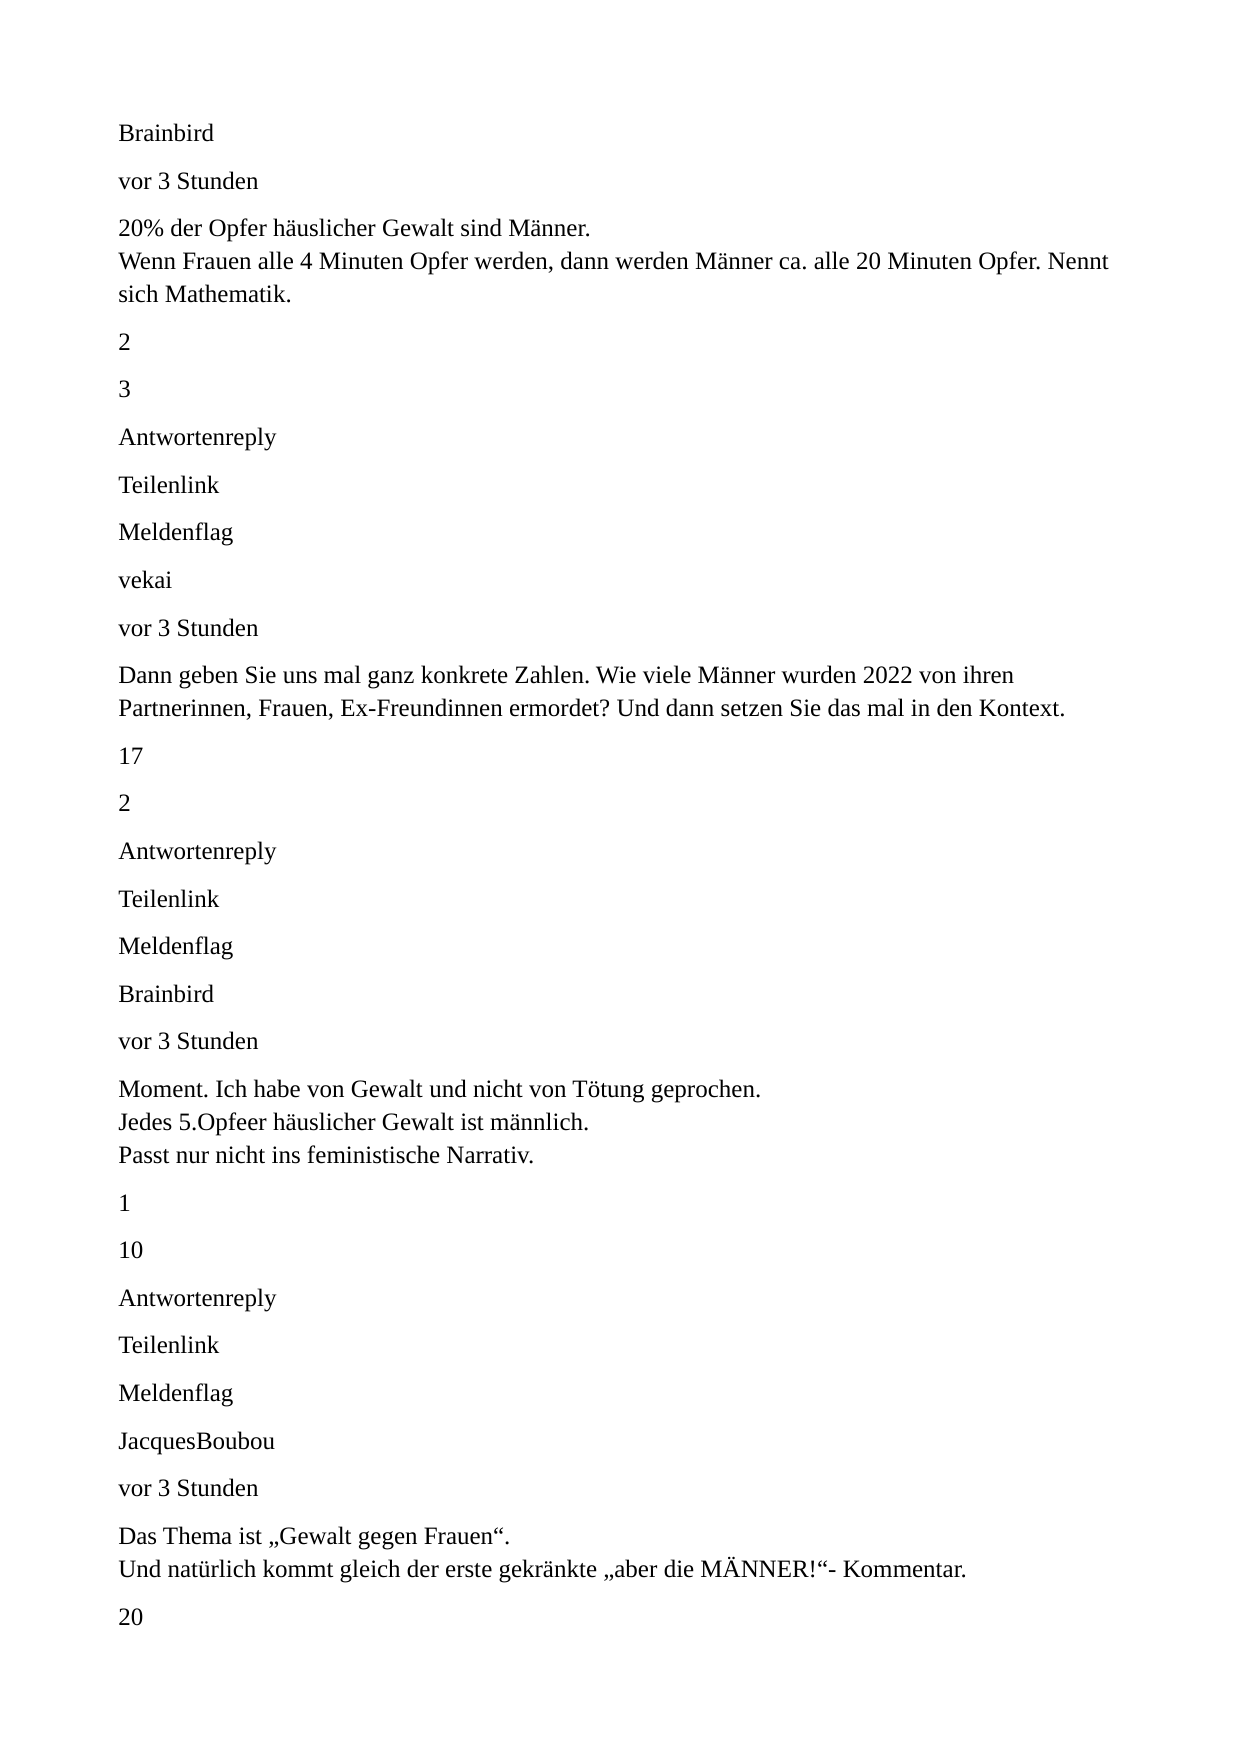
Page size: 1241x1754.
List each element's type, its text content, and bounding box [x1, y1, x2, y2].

text 10 [118, 1235, 1122, 1264]
text Meldenflag [118, 517, 1122, 546]
text 2 [118, 788, 1122, 817]
text vor 3 Stunden [118, 613, 1122, 641]
text 17 [118, 741, 1122, 769]
text 2 [118, 327, 1122, 356]
text vor 3 Stunden [118, 1473, 1122, 1502]
text vor 3 Stunden [118, 1026, 1122, 1055]
text Meldenflag [118, 1378, 1122, 1407]
text vekai [118, 565, 1122, 594]
text Teilenlink [118, 884, 1122, 912]
text 20 [118, 1602, 1122, 1630]
text Antwortenreply [118, 1283, 1122, 1312]
text Brainbird [118, 118, 1122, 147]
text Dann geben Sie uns mal ganz konkrete Zahlen. Wie viele Männer wurden 2022 von ihren Partnerinnen, Frauen, Ex-Freundinnen ermordet? Und dann setzen Sie das mal in den Kontext. [118, 660, 1122, 722]
text Teilenlink [118, 470, 1122, 498]
text Antwortenreply [118, 836, 1122, 865]
text Teilenlink [118, 1331, 1122, 1359]
text 3 [118, 374, 1122, 403]
text JacquesBoubou [118, 1426, 1122, 1454]
text Das Thema ist „Gewalt gegen Frauen“. Und natürlich kommt gleich der erste gekränkte „aber die MÄNNER!“- Kommentar. [118, 1521, 1122, 1583]
text 20% der Opfer häuslicher Gewalt sind Männer. Wenn Frauen alle 4 Minuten Opfer werden, dann werden Männer ca. alle 20 Minuten Opfer. Nennt sich Mathematik. [118, 213, 1122, 308]
text vor 3 Stunden [118, 166, 1122, 194]
text Moment. Ich habe von Gewalt und nicht von Tötung geprochen. Jedes 5.Opfeer häuslicher Gewalt ist männlich. Passt nur nicht ins feministische Narrativ. [118, 1074, 1122, 1169]
text 1 [118, 1188, 1122, 1216]
text Meldenflag [118, 931, 1122, 960]
text Brainbird [118, 979, 1122, 1008]
text Antwortenreply [118, 422, 1122, 451]
